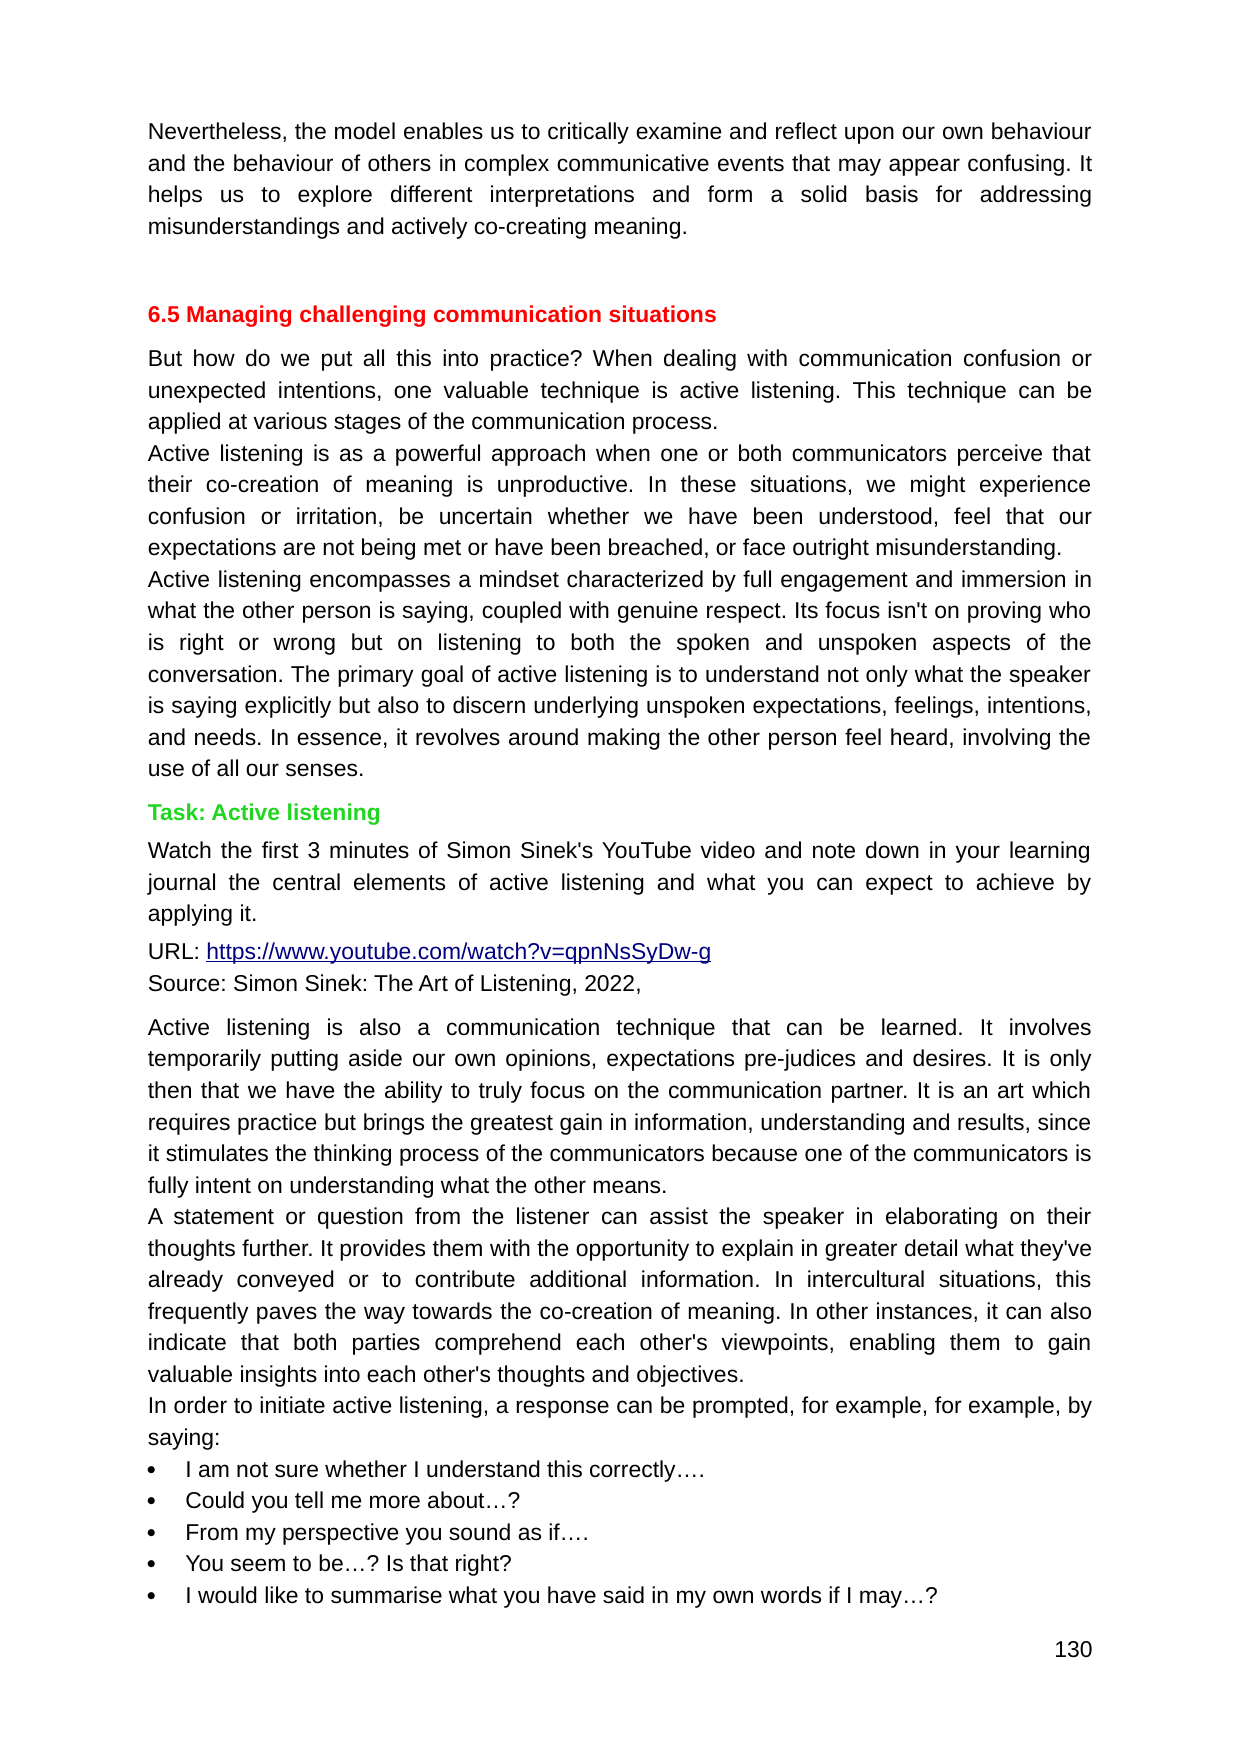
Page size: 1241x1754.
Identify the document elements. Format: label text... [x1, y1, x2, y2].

subtitle Task: Active listening [148, 799, 1092, 826]
text Source: Simon Sinek: The Art of Listening, 2022, [148, 970, 1092, 996]
text Active listening encompasses a mindset characterized by full engagement and immersion in what the other person is saying, coupled with genuine respect. Its focus isn't on proving who is right or wrong but on listening to both the spoken and unspoken aspects of the conversation. The primary goal of active listening is to understand not only what the speaker is saying explicitly but also to discern underlying unspoken expectations, feelings, intentions, and needs. In essence, it revolves around making the other person feel heard, involving the use of all our senses. [148, 566, 1092, 782]
text But how do we put all this into practice? When dealing with communication confusion or unexpected intentions, one valuable technique is active listening. This technique can be applied at various stages of the communication process. [148, 345, 1092, 434]
text Nevertheless, the model enables us to critically examine and reflect upon our own behaviour and the behaviour of others in complex communicative events that may appear confusing. It helps us to explore different interpretations and form a solid basis for addressing misunderstandings and actively co-creating meaning. [148, 118, 1092, 239]
text URL: https://www.youtube.com/watch?v=qpnNsSyDw-g [148, 938, 1092, 964]
text Active listening is also a communication technique that can be learned. It involves temporarily putting aside our own opinions, expectations pre-judices and desires. It is only then that we have the ability to truly focus on the communication partner. It is an art which requires practice but brings the greatest gain in information, understanding and results, since it stimulates the thinking process of the communicators because one of the communicators is fully intent on understanding what the other means. [148, 1014, 1092, 1198]
text In order to initiate active listening, a response can be prompted, for example, for example, by saying: [148, 1392, 1092, 1450]
list Could you tell me more about…? [148, 1487, 1092, 1513]
list You seem to be…? Is that right? [148, 1550, 1092, 1577]
subtitle 6.5 Managing challenging communication situations [148, 301, 1092, 327]
text Watch the first 3 minutes of Simon Sinek's YouTube video and note down in your learning journal the central elements of active listening and what you can expect to achieve by applying it. [148, 837, 1092, 927]
list I would like to summarise what you have said in my own words if I may…? [148, 1582, 1092, 1608]
text A statement or question from the listener can assist the speaker in elaborating on their thoughts further. It provides them with the opportunity to explain in greater detail what they've already conveyed or to contribute additional information. In intercultural situations, this frequently paves the way towards the co-creation of meaning. In other instances, it can also indicate that both parties comprehend each other's viewpoints, enabling them to gain valuable insights into each other's thoughts and objectives. [148, 1203, 1092, 1387]
list From my perspective you sound as if…. [148, 1519, 1092, 1545]
text Active listening is as a powerful approach when one or both communicators perceive that their co-creation of meaning is unproductive. In these situations, we might experience confusion or irritation, be uncertain whether we have been understood, feel that our expectations are not being met or have been breached, or face outright misunderstanding. [148, 440, 1092, 561]
list I am not sure whether I understand this correctly…. [148, 1456, 1092, 1482]
